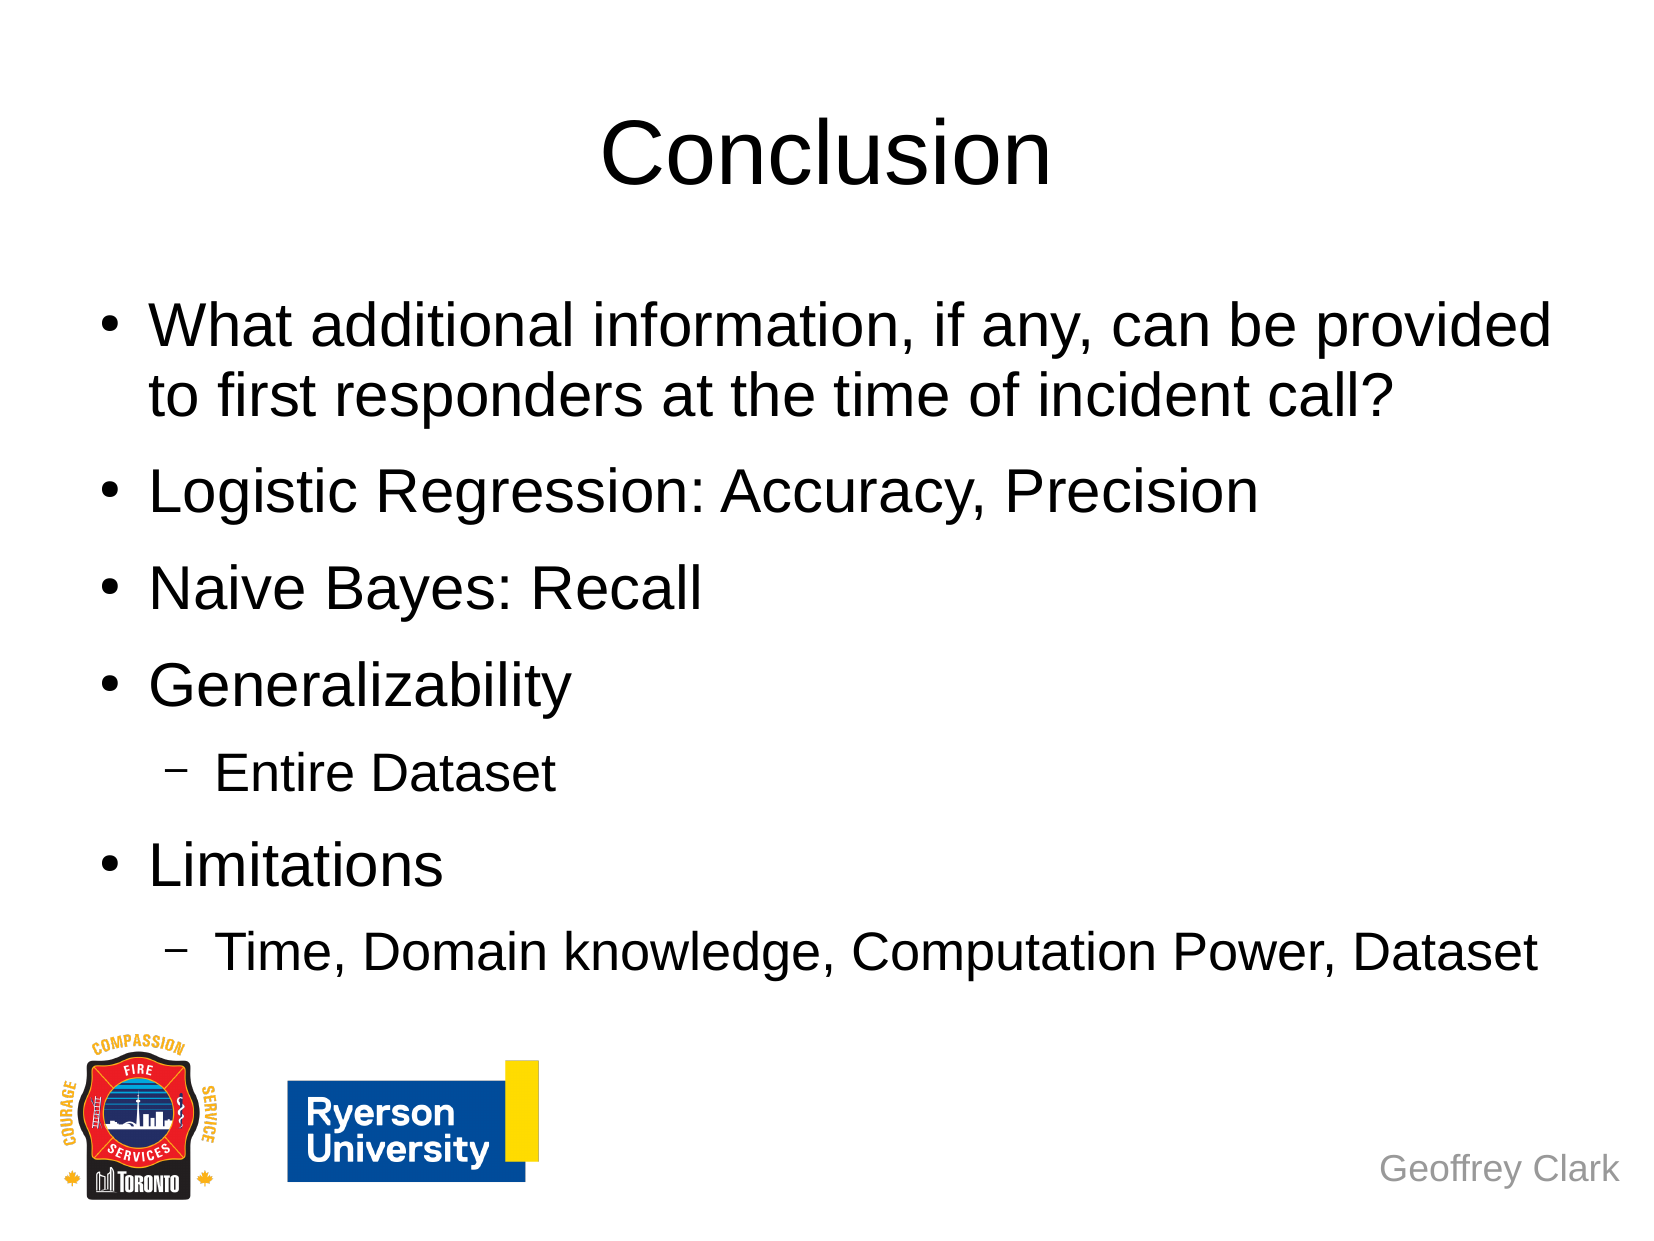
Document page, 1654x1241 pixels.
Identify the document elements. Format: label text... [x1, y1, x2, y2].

picture [254, 1027, 571, 1216]
text_box Geoffrey Clark [1364, 1140, 1636, 1197]
list What additional information, if any, can be provided to first responders at the time of incident call? Logistic Regression: Accuracy, Precision Naive Bayes: Recall Generalizability Entire Dataset Limitations Time, Domain knowledge, Computation Power, Dataset [82, 290, 1571, 1010]
title Conclusion [82, 49, 1571, 257]
picture [60, 1034, 217, 1200]
